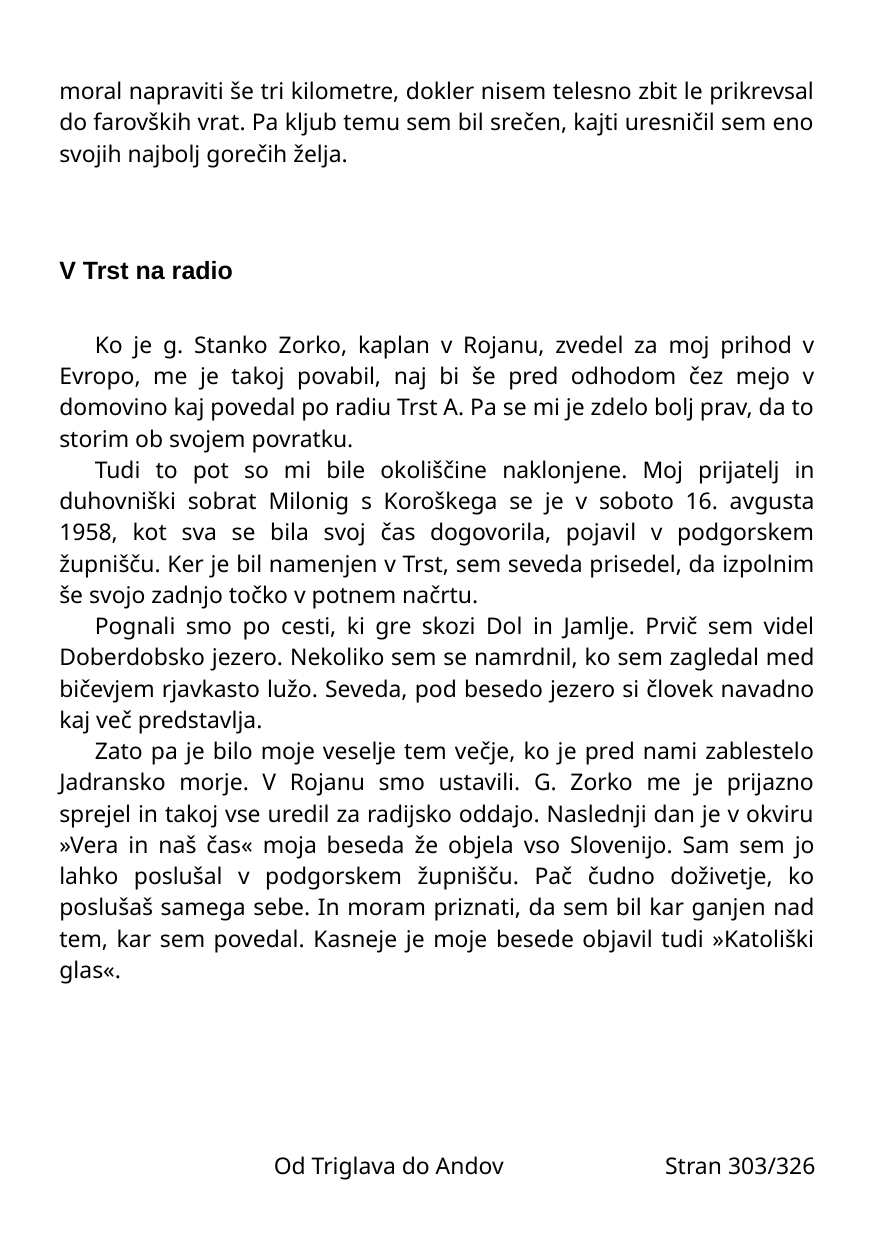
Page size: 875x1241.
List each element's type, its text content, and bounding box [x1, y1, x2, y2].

text moral napraviti še tri kilometre, dokler nisem telesno zbit le prikrevsal do farovških vrat. Pa kljub temu sem bil srečen, kajti uresničil sem eno svojih najbolj gorečih želja. [59, 75, 815, 169]
subtitle V Trst na radio [59, 256, 815, 285]
text Tudi to pot so mi bile okoliščine naklonjene. Moj prijatelj in duhovniški sobrat Milonig s Koroškega se je v soboto 16. avgusta 1958, kot sva se bila svoj čas dogovorila, pojavil v podgorskem župnišču. Ker je bil namenjen v Trst, sem seveda prisedel, da izpolnim še svojo zadnjo točko v potnem načrtu. [59, 454, 815, 610]
text Zato pa je bilo moje veselje tem večje, ko je pred nami zablestelo Jadransko morje. V Rojanu smo ustavili. G. Zorko me je prijazno sprejel in takoj vse uredil za radijsko oddajo. Naslednji dan je v okviru »Vera in naš čas« moja beseda že objela vso Slovenijo. Sam sem jo lahko poslušal v podgorskem župnišču. Pač čudno doživetje, ko poslušaš samega sebe. In moram priznati, da sem bil kar ganjen nad tem, kar sem povedal. Kasneje je moje besede objavil tudi »Katoliški glas«. [59, 735, 815, 985]
text Ko je g. Stanko Zorko, kaplan v Rojanu, zvedel za moj prihod v Evropo, me je takoj povabil, naj bi še pred odhodom čez mejo v domovino kaj povedal po radiu Trst A. Pa se mi je zdelo bolj prav, da to storim ob svojem povratku. [59, 329, 815, 454]
text Pognali smo po cesti, ki gre skozi Dol in Jamlje. Prvič sem videl Doberdobsko jezero. Nekoliko sem se namrdnil, ko sem zagledal med bičevjem rjavkasto lužo. Seveda, pod besedo jezero si človek navadno kaj več predstavlja. [59, 610, 815, 735]
